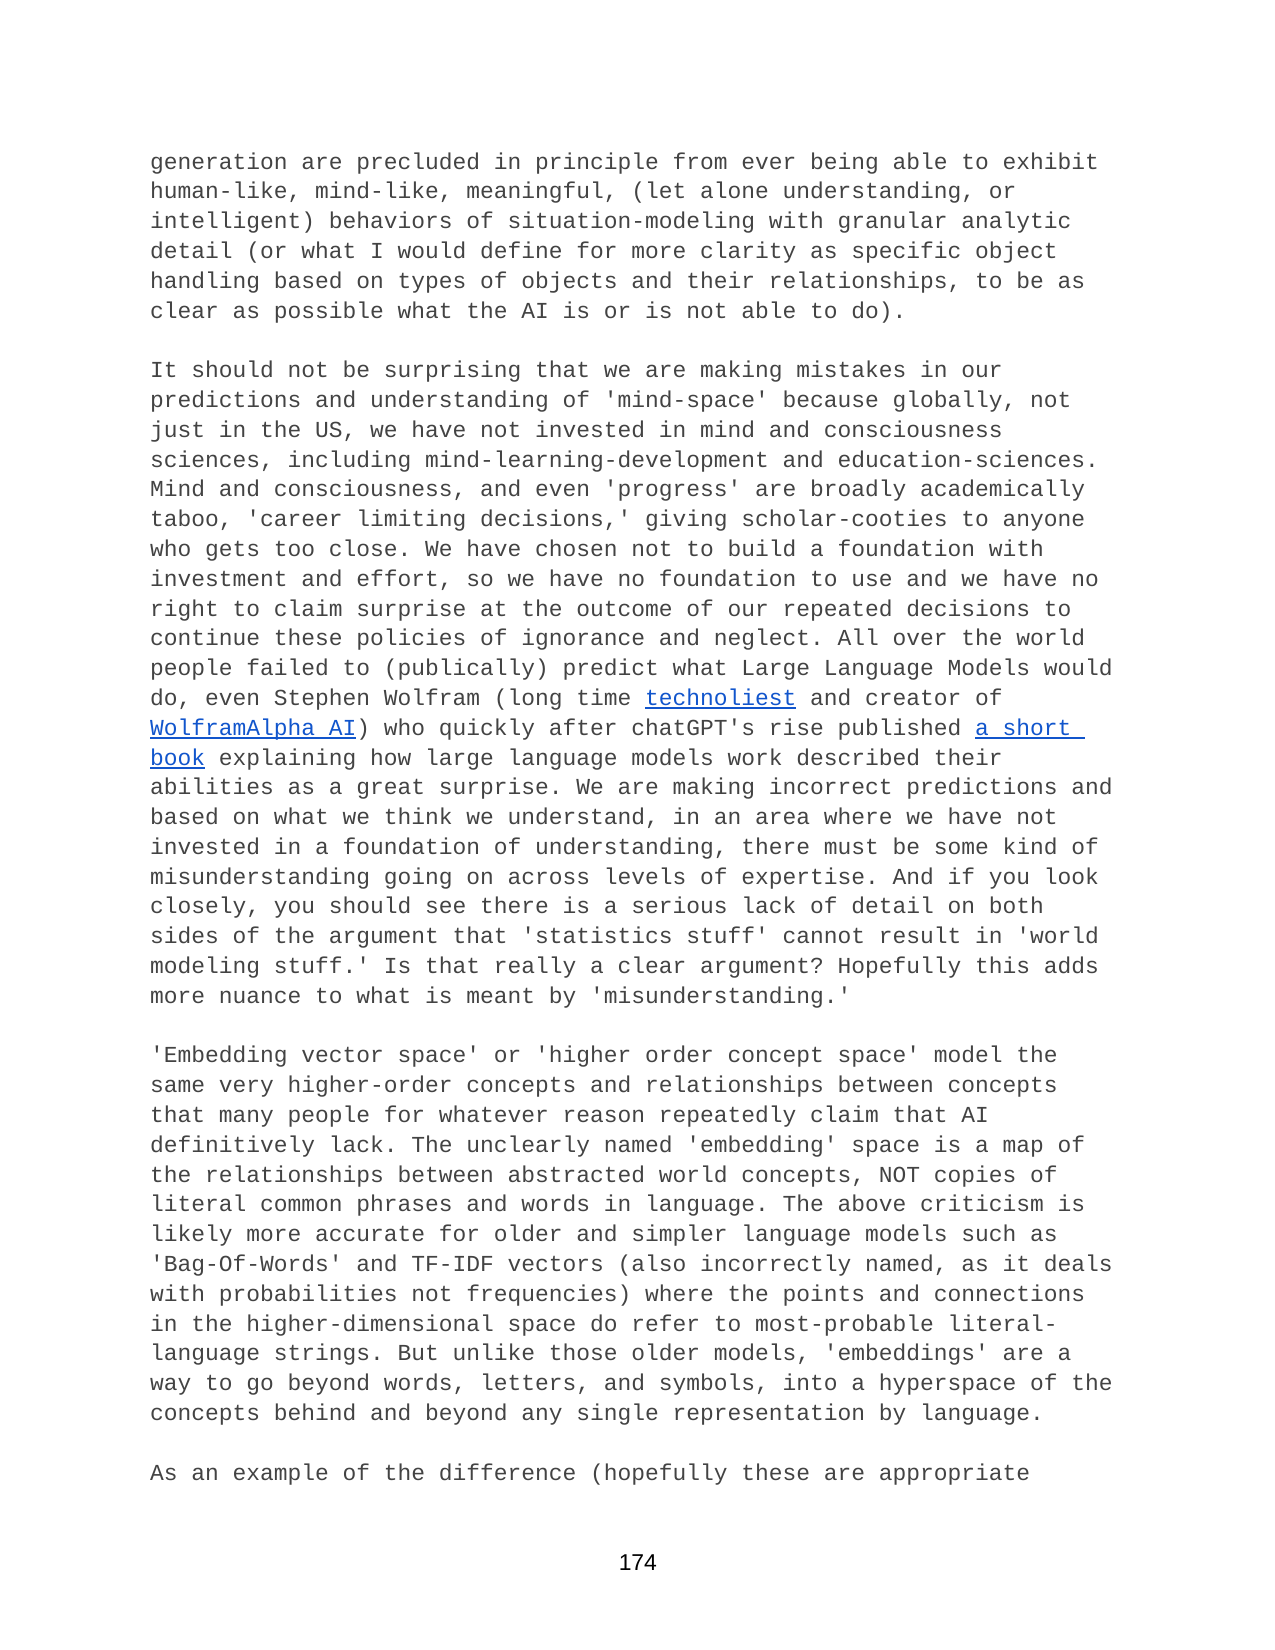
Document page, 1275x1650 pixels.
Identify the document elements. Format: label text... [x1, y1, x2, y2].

text generation are precluded in principle from ever being able to exhibit human-like, mind-like, meaningful, (let alone understanding, or intelligent) behaviors of situation-modeling with granular analytic detail (or what I would define for more clarity as specific object handling based on types of objects and their relationships, to be as clear as possible what the AI is or is not able to do). [150, 150, 1125, 325]
text 'Embedding vector space' or 'higher order concept space' model the same very higher-order concepts and relationships between concepts that many people for whatever reason repeatedly claim that AI definitively lack. The unclearly named 'embedding' space is a map of the relationships between abstracted world concepts, NOT copies of literal common phrases and words in language. The above criticism is likely more accurate for older and simpler language models such as 'Bag-Of-Words' and TF-IDF vectors (also incorrectly named, as it deals with probabilities not frequencies) where the points and connections in the higher-dimensional space do refer to most-probable literal-language strings. But unlike those older models, 'embeddings' are a way to go beyond words, letters, and symbols, into a hyperspace of the concepts behind and beyond any single representation by language. [150, 1044, 1125, 1427]
text As an example of the difference (hopefully these are appropriate [150, 1461, 1125, 1487]
text It should not be surprising that we are making mistakes in our predictions and understanding of 'mind-space' because globally, not just in the US, we have not invested in mind and consciousness sciences, including mind-learning-development and education-sciences. Mind and consciousness, and even 'progress' are broadly academically taboo, 'career limiting decisions,' giving scholar-cooties to anyone who gets too close. We have chosen not to build a foundation with investment and effort, so we have no foundation to use and we have no right to claim surprise at the outcome of our repeated decisions to continue these policies of ignorance and neglect. All over the world people failed to (publically) predict what Large Language Models would do, even Stephen Wolfram (long time technoliest and creator of WolframAlpha AI) who quickly after chatGPT's rise published a short book explaining how large language models work described their abilities as a great surprise. We are making incorrect predictions and based on what we think we understand, in an area where we have not invested in a foundation of understanding, there must be some kind of misunderstanding going on across levels of expertise. And if you look closely, you should see there is a serious lack of detail on both sides of the argument that 'statistics stuff' cannot result in 'world modeling stuff.' Is that really a clear argument? Hopefully this adds more nuance to what is meant by 'misunderstanding.' [150, 358, 1125, 1010]
